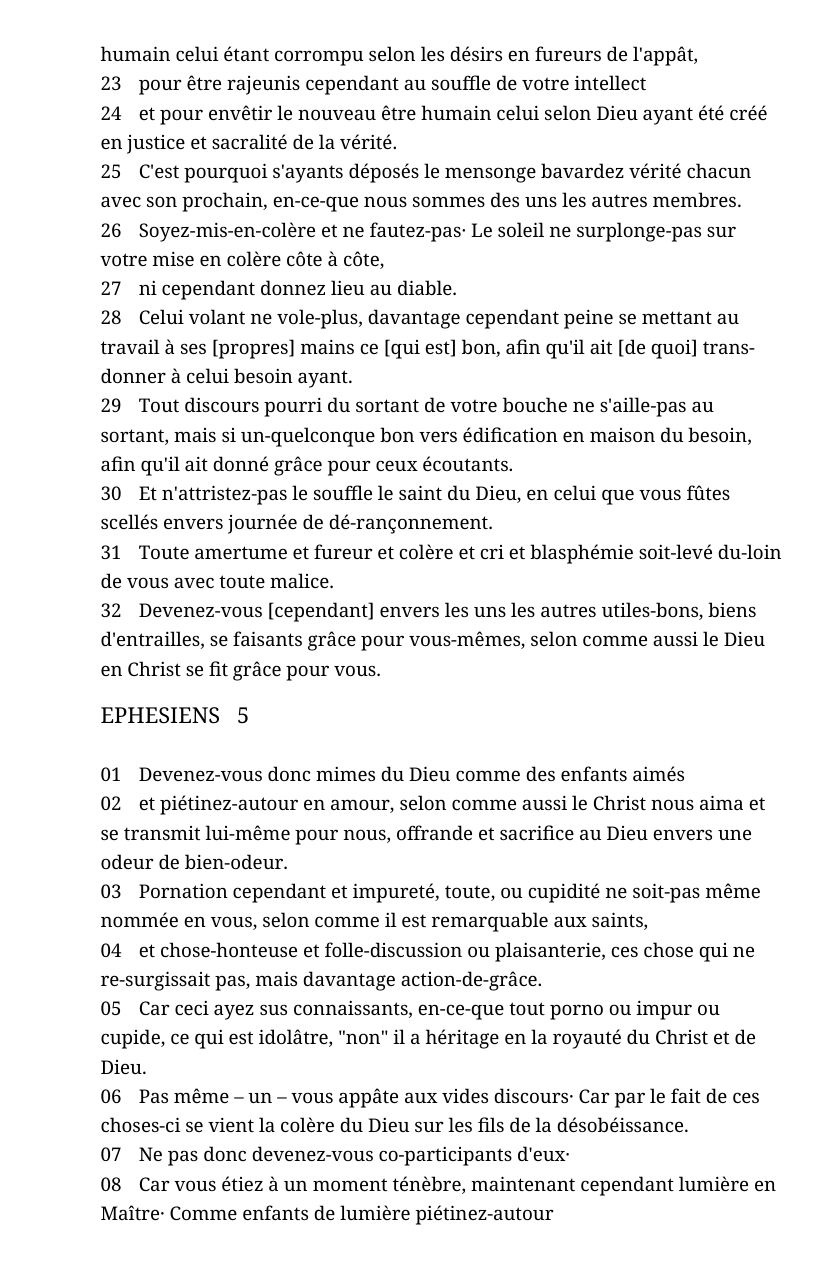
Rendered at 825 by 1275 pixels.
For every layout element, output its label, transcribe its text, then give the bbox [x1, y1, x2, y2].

text 01 Devenez-vous donc mimes du Dieu comme des enfants aimés 02 et piétinez-autour en amour, selon comme aussi le Christ nous aima et se transmit lui-même pour nous, offrande et sacrifice au Dieu envers une odeur de bien-odeur. 03 Pornation cependant et impureté, toute, ou cupidité ne soit-pas même nommée en vous, selon comme il est remarquable aux saints, 04 et chose-honteuse et folle-discussion ou plaisanterie, ces chose qui ne re-surgissait pas, mais davantage action-de-grâce. 05 Car ceci ayez sus connaissants, en-ce-que tout porno ou impur ou cupide, ce qui est idolâtre, "non" il a héritage en la royauté du Christ et de Dieu. 06 Pas même – un – vous appâte aux vides discours· Car par le fait de ces choses-ci se vient la colère du Dieu sur les fils de la désobéissance. 07 Ne pas donc devenez-vous co-participants d'eux· 08 Car vous étiez à un moment ténèbre, maintenant cependant lumière en Maître· Comme enfants de lumière piétinez-autour [100, 734, 784, 1226]
text humain celui étant corrompu selon les désirs en fureurs de l'appât, 23 pour être rajeunis cependant au souffle de votre intellect 24 et pour envêtir le nouveau être humain celui selon Dieu ayant été créé en justice et sacralité de la vérité. 25 C'est pourquoi s'ayants déposés le mensonge bavardez vérité chacun avec son prochain, en-ce-que nous sommes des uns les autres membres. 26 Soyez-mis-en-colère et ne fautez-pas· Le soleil ne surplonge-pas sur votre mise en colère côte à côte, 27 ni cependant donnez lieu au diable. 28 Celui volant ne vole-plus, davantage cependant peine se mettant au travail à ses [propres] mains ce [qui est] bon, afin qu'il ait [de quoi] trans-donner à celui besoin ayant. 29 Tout discours pourri du sortant de votre bouche ne s'aille-pas au sortant, mais si un-quelconque bon vers édification en maison du besoin, afin qu'il ait donné grâce pour ceux écoutants. 30 Et n'attristez-pas le souffle le saint du Dieu, en celui que vous fûtes scellés envers journée de dé-rançonnement. 31 Toute amertume et fureur et colère et cri et blasphémie soit-levé du-loin de vous avec toute malice. 32 Devenez-vous [cependant] envers les uns les autres utiles-bons, biens d'entrailles, se faisants grâce pour vous-mêmes, selon comme aussi le Dieu en Christ se fit grâce pour vous. [100, 41, 784, 682]
text EPHESIENS 5 [100, 700, 784, 730]
